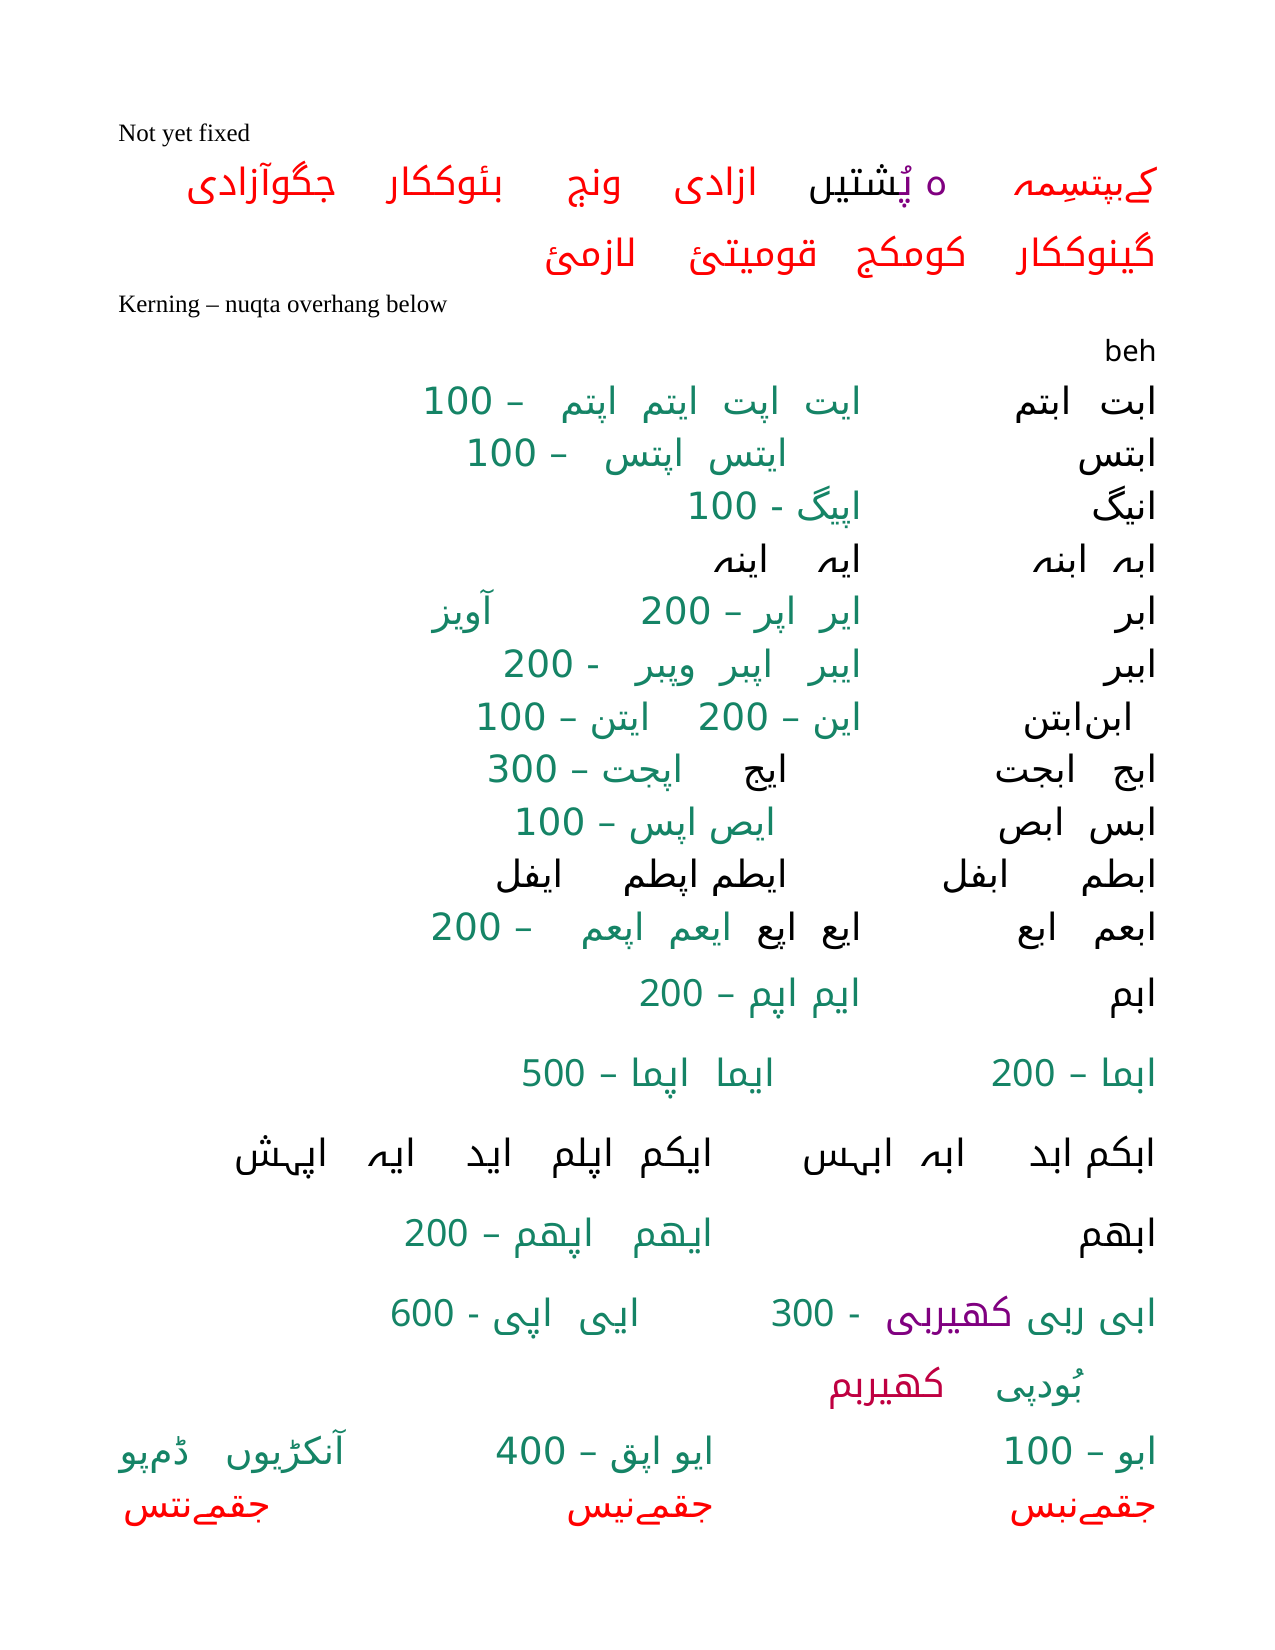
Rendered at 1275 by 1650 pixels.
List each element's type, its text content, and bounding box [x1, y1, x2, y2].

text جقمےنبس جقمےنیس جقمےنتس [118, 1482, 1157, 1526]
text beh [118, 327, 1157, 371]
text Not yet fixed [118, 118, 1157, 147]
text ابطم ابفل ایطم اپطم ایفل [118, 853, 1157, 897]
text ابس ابص ایص اپس – 100 [118, 800, 1157, 844]
text ابعم ابع ایع اپع ایعم اپعم – 200 [118, 906, 1157, 949]
text ابت ابتم ایت اپت ایتم اپتم – 100 [118, 379, 1157, 423]
text ابہ ابنہ ایہ اینہ [118, 537, 1157, 581]
text ابو – 100 ایو اپق – 400 آنکڑیوں ڈم‌پو [118, 1430, 1157, 1473]
text انیگ اپیگ - 100 [118, 485, 1157, 528]
text Kerning – nuqta overhang below [118, 289, 1157, 318]
text ابی ربی کھیربی - 300 ایی اپی - 600 بُودپی کھیربم [118, 1278, 1157, 1421]
text ابم ایم اپم – 200 [118, 958, 1157, 1029]
text اببر ایبر اپبر وپبر - 200 [118, 642, 1157, 686]
text ابکم ابد ابہ ابہس ایکم اپلم اید ایہ اپہش [118, 1118, 1157, 1189]
text ابر ایر اپر – 200 آویز [118, 590, 1157, 633]
text کےبپتسِمہ ہ پُشتیں ازادی ونڄ بئوککار جگوآزادی گینوککار کومکج قومیتئ لازمئ [118, 147, 1157, 289]
text ابج ابجت ایج اپجت – 300 [118, 748, 1157, 791]
text ابما – 200 ایما اپما – 500 [118, 1038, 1157, 1109]
text ابتس ایتس اپتس – 100 [118, 432, 1157, 476]
text ابن ابتن این – 200 ایتن – 100 [118, 695, 1157, 739]
text ابھم ایھم اپھم – 200 [118, 1198, 1157, 1269]
